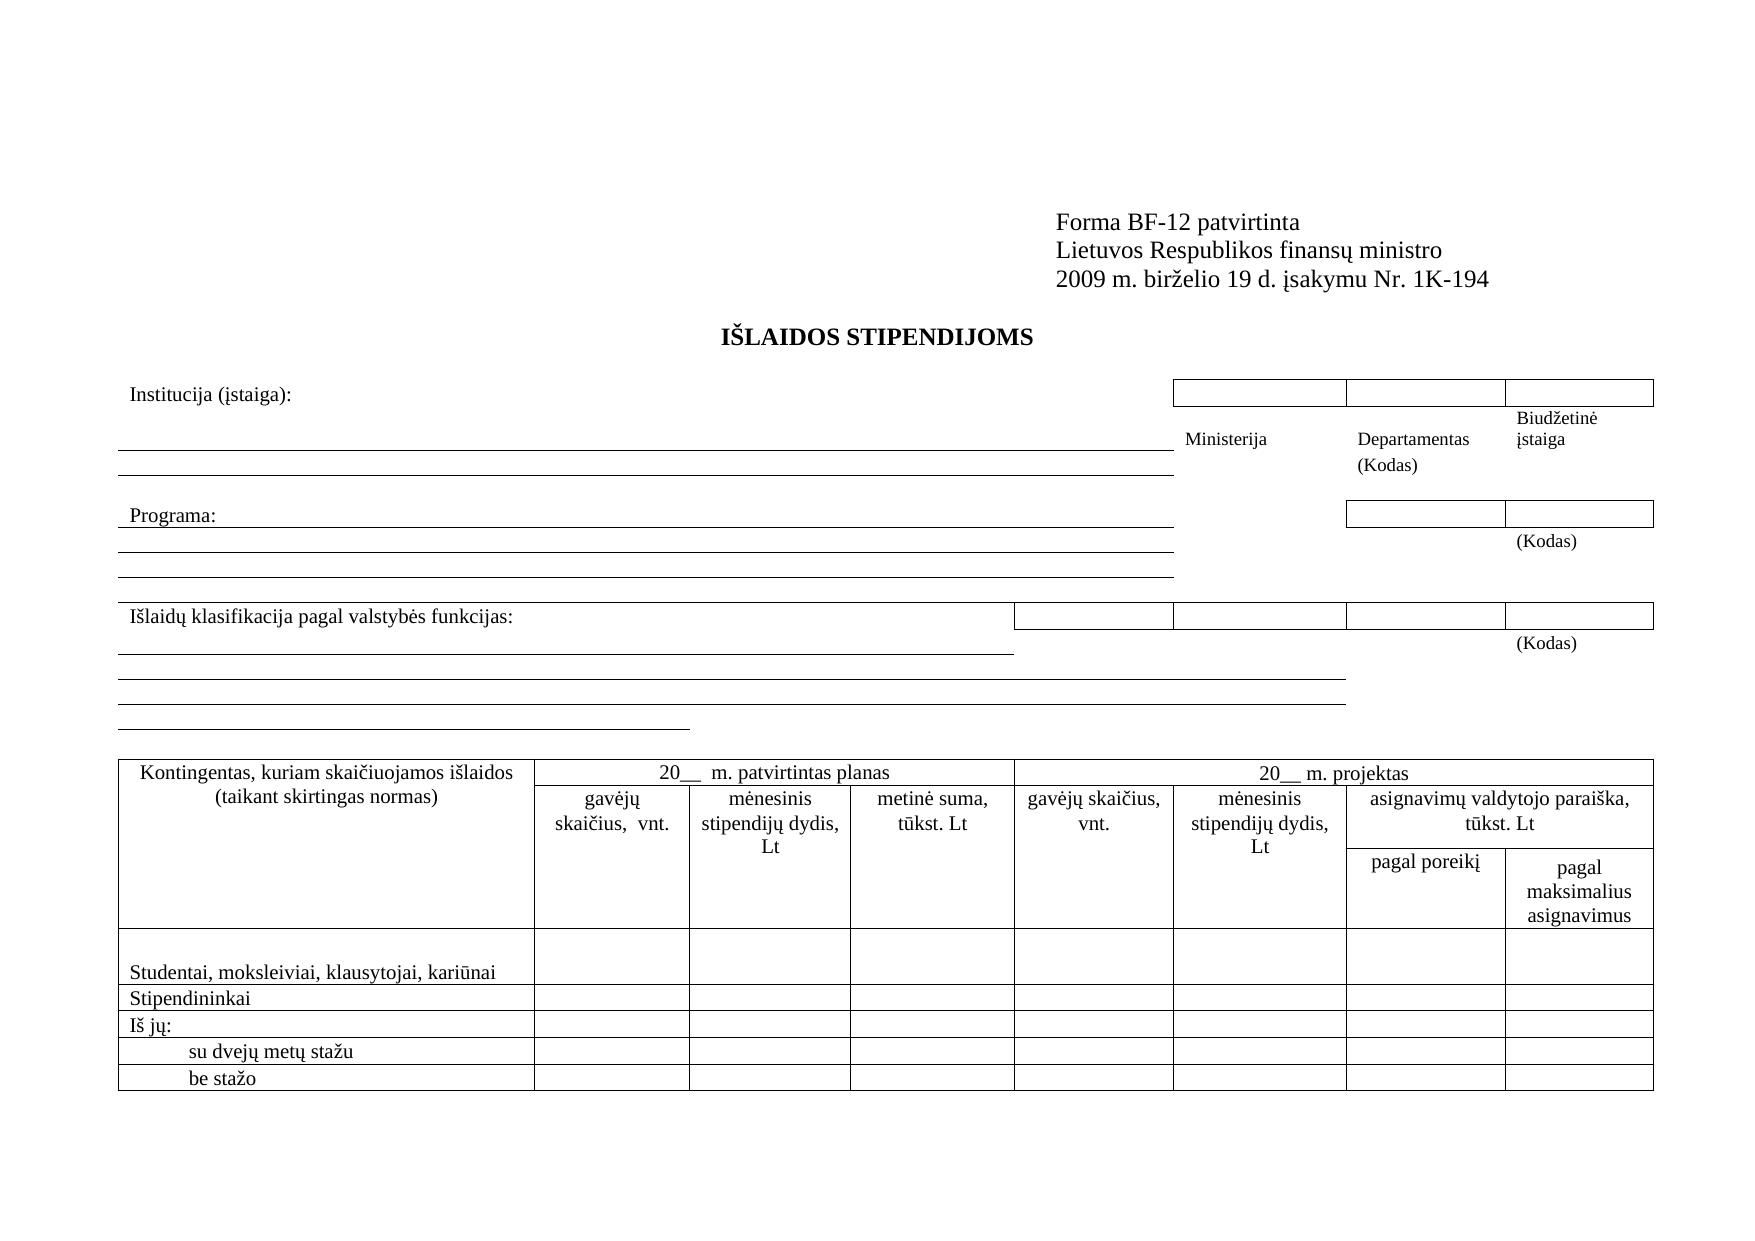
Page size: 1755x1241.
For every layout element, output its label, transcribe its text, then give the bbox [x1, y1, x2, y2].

table_cell [1505, 552, 1653, 577]
table_cell [1346, 577, 1505, 602]
table_cell [1347, 603, 1505, 628]
table_cell [1346, 654, 1505, 679]
text 2009 m. birželio 19 d. įsakymu Nr. 1K-194 [1056, 264, 1636, 293]
table_cell mėnesinis stipendijų dydis, Lt [1174, 786, 1346, 927]
table_cell be stažo [119, 1065, 534, 1090]
table_cell [1015, 1011, 1173, 1037]
table_cell [1347, 501, 1505, 527]
table_cell [535, 1038, 689, 1063]
table_cell [1015, 1038, 1173, 1063]
table_cell mėnesinis stipendijų dydis, Lt [690, 786, 850, 927]
table_cell [1506, 929, 1653, 984]
table_cell [118, 476, 1173, 500]
table_cell [1014, 578, 1173, 602]
table_header [1506, 380, 1653, 406]
table_header [535, 379, 689, 406]
table_cell [1506, 1065, 1653, 1090]
table_cell gavėjų skaičius, vnt. [535, 786, 689, 927]
table_cell [1015, 603, 1173, 628]
table_cell [535, 985, 689, 1010]
table_cell [1174, 1011, 1346, 1037]
table_header 20__ m. patvirtintas planas [535, 760, 1014, 785]
table_cell (Kodas) [1346, 450, 1505, 475]
table_cell gavėjų skaičius, vnt. [1015, 786, 1173, 927]
table_cell [1347, 1038, 1505, 1063]
table_cell [1174, 475, 1346, 500]
table_cell [535, 1011, 689, 1037]
table_cell [690, 1011, 850, 1037]
table_cell [1506, 501, 1653, 527]
table_cell [1505, 475, 1653, 500]
table_cell [1347, 985, 1505, 1010]
table_cell [851, 1011, 1014, 1037]
table_cell [690, 1038, 850, 1063]
table_cell [1346, 679, 1505, 704]
table_cell [851, 929, 1014, 984]
table_header [1174, 380, 1346, 406]
table_cell [1505, 450, 1653, 475]
table_cell [1346, 475, 1505, 500]
table_header [1014, 379, 1173, 406]
table_cell [1174, 552, 1346, 577]
table_cell Stipendininkai [119, 985, 534, 1010]
table_header [690, 379, 851, 406]
table_cell [1174, 1065, 1346, 1090]
text IŠLAIDOS STIPENDIJOMS [118, 322, 1636, 350]
table_cell Departamentas [1346, 407, 1505, 450]
table_cell [1174, 985, 1346, 1010]
table_cell [1174, 1038, 1346, 1063]
table_cell [118, 705, 689, 729]
table_cell [535, 1065, 689, 1090]
table_cell Programa: [118, 500, 1173, 527]
table_cell [1505, 679, 1653, 704]
table_cell [690, 704, 1653, 729]
table_cell Ministerija [1174, 407, 1346, 450]
table_cell [1347, 1065, 1505, 1090]
table_header Kontingentas, kuriam skaičiuojamos išlaidos (taikant skirtingas normas) [119, 760, 534, 927]
table_cell (Kodas) [1505, 528, 1653, 552]
table_cell [1347, 929, 1505, 984]
table_cell [690, 1065, 850, 1090]
text Lietuvos Respublikos finansų ministro [1056, 235, 1636, 264]
table_cell [1174, 450, 1346, 475]
table_cell [1174, 577, 1346, 602]
table_cell [1505, 654, 1653, 679]
table_cell [1014, 630, 1505, 654]
table_cell [1346, 552, 1505, 577]
table_header [1347, 380, 1505, 406]
table_cell Biudžetinė įstaiga [1505, 407, 1653, 450]
table_header Institucija (įstaiga): [118, 379, 535, 406]
table_cell [118, 406, 1173, 450]
table_cell [1174, 929, 1346, 984]
table_cell [118, 451, 1173, 475]
table_cell [1506, 603, 1653, 628]
table_cell [1506, 985, 1653, 1010]
table_cell Studentai, moksleiviai, klausytojai, kariūnai [119, 929, 534, 984]
table_cell [1174, 500, 1346, 527]
table_cell [851, 1065, 1014, 1090]
table_cell [1346, 528, 1505, 552]
table_cell metinė suma, tūkst. Lt [851, 786, 1014, 927]
table_cell [1506, 1011, 1653, 1037]
table_cell [535, 929, 689, 984]
text Forma BF-12 patvirtinta [1056, 207, 1636, 235]
table_cell asignavimų valdytojo paraiška, tūkst. Lt [1347, 786, 1653, 848]
table_cell pagal maksimalius asignavimus [1506, 849, 1653, 927]
table_header 20__ m. projektas [1015, 760, 1653, 785]
table_cell [1015, 929, 1173, 984]
table_header [851, 379, 1014, 406]
table_cell [690, 929, 850, 984]
table_cell Išlaidų klasifikacija pagal valstybės funkcijas: [118, 603, 1014, 628]
table_cell [118, 654, 1346, 679]
table_cell [1506, 1038, 1653, 1063]
table_cell [1347, 1011, 1505, 1037]
table_cell [851, 1038, 1014, 1063]
table_cell [690, 985, 850, 1010]
table_cell [1015, 985, 1173, 1010]
table_cell [1015, 1065, 1173, 1090]
table_cell [118, 629, 1014, 654]
table_cell su dvejų metų stažu [119, 1038, 534, 1063]
table_cell pagal poreikį [1347, 849, 1505, 927]
table_cell Iš jų: [119, 1011, 534, 1037]
table_cell [1174, 527, 1346, 552]
table_cell (Kodas) [1505, 630, 1653, 654]
table_cell [1174, 603, 1346, 628]
table_cell [118, 680, 1346, 704]
table_cell [1505, 577, 1653, 602]
table_cell [118, 578, 1014, 602]
table_cell [118, 528, 1173, 552]
table_cell [851, 985, 1014, 1010]
table_cell [118, 553, 1173, 577]
